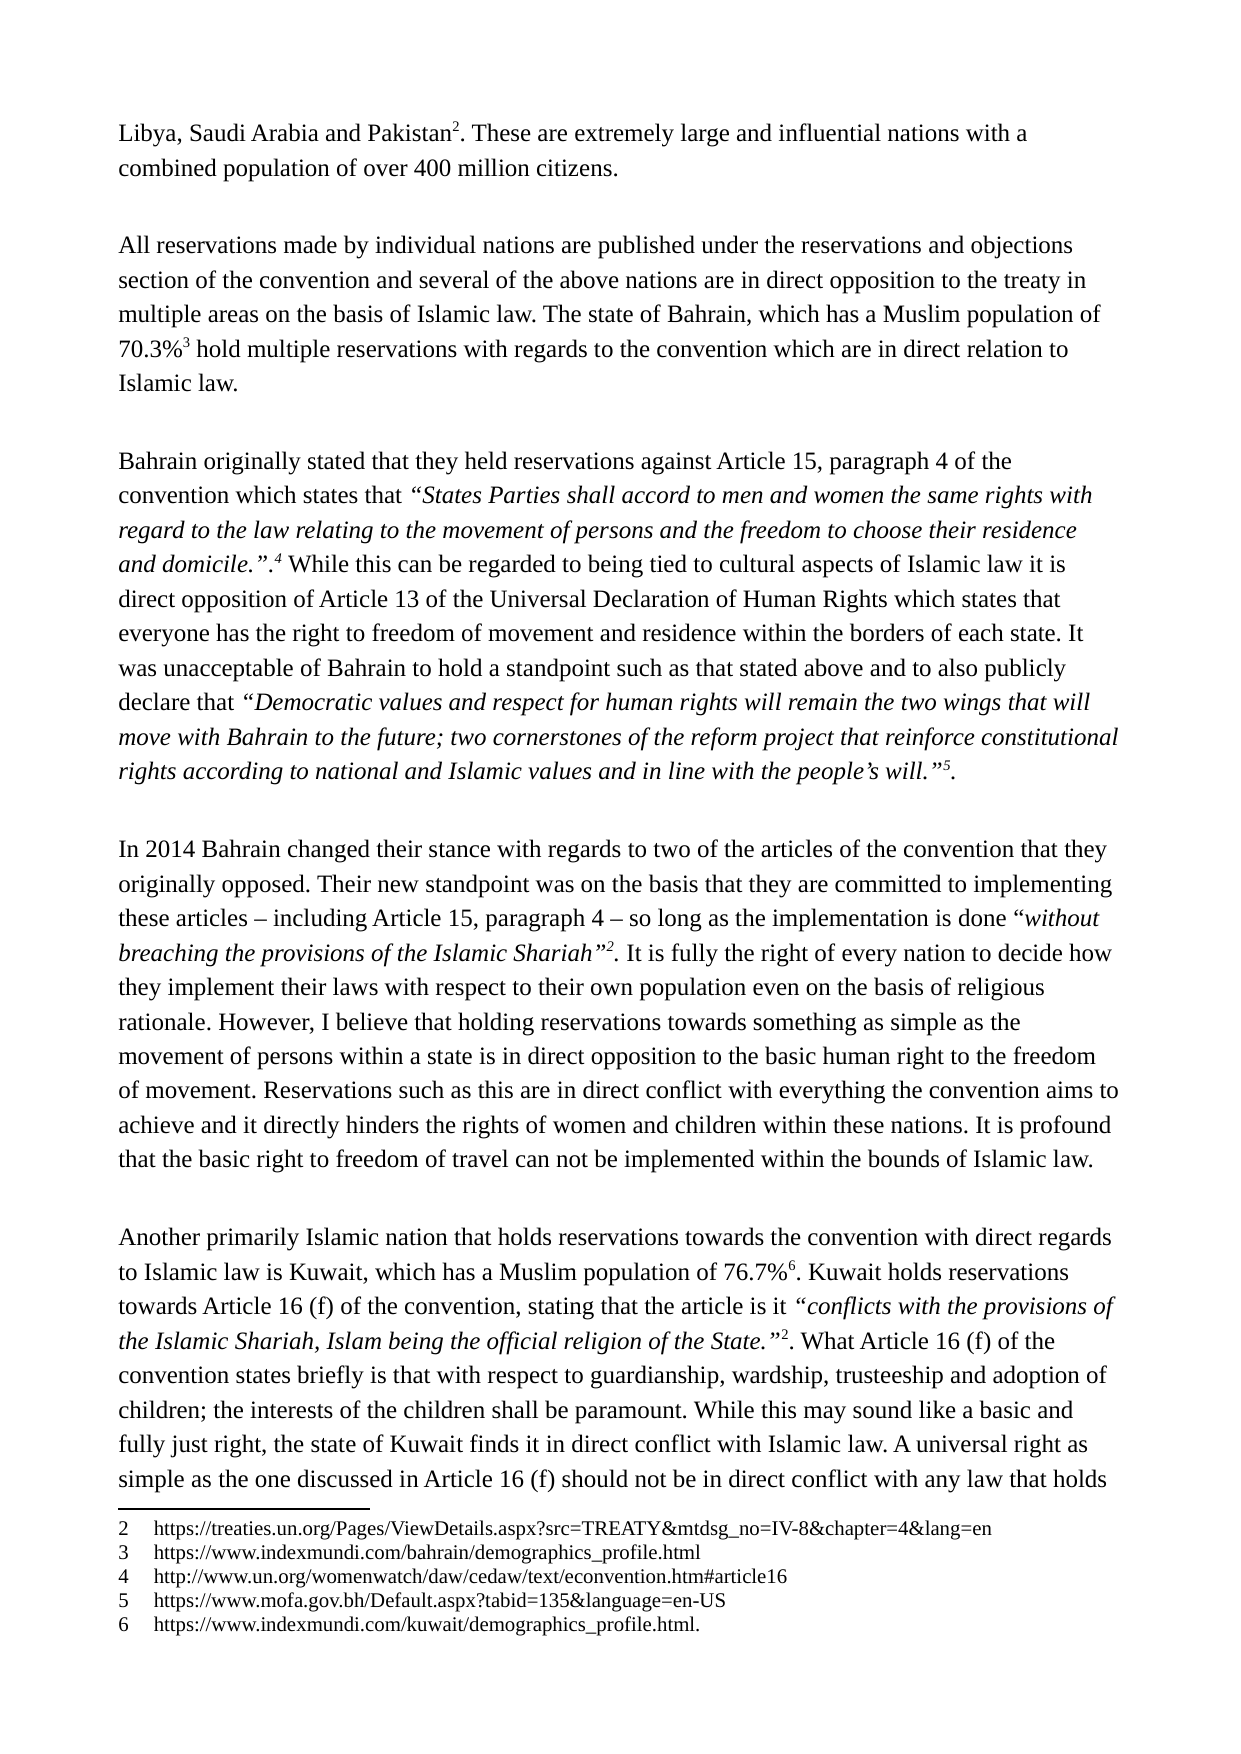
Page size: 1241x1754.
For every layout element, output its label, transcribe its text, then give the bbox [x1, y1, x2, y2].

text https://www.mofa.gov.bh/Default.aspx?tabid=135&language=en-US [118, 1588, 1122, 1612]
text Libya, Saudi Arabia and Pakistan. These are extremely large and influential nations with a combined population of over 400 million citizens. [118, 118, 1122, 181]
text In 2014 Bahrain changed their stance with regards to two of the articles of the convention that they originally opposed. Their new standpoint was on the basis that they are committed to implementing these articles – including Article 15, paragraph 4 – so long as the implementation is done “without breaching the provisions of the Islamic Shariah”2. It is fully the right of every nation to decide how they implement their laws with respect to their own population even on the basis of religious rationale. However, I believe that holding reservations towards something as simple as the movement of persons within a state is in direct opposition to the basic human right to the freedom of movement. Reservations such as this are in direct conflict with everything the convention aims to achieve and it directly hinders the rights of women and children within these nations. It is profound that the basic right to freedom of travel can not be implemented within the bounds of Islamic law. [118, 834, 1122, 1173]
text Bahrain originally stated that they held reservations against Article 15, paragraph 4 of the convention which states that “States Parties shall accord to men and women the same rights with regard to the law relating to the movement of persons and the freedom to choose their residence and domicile.”. While this can be regarded to being tied to cultural aspects of Islamic law it is direct opposition of Article 13 of the Universal Declaration of Human Rights which states that everyone has the right to freedom of movement and residence within the borders of each state. It was unacceptable of Bahrain to hold a standpoint such as that stated above and to also publicly declare that “Democratic values and respect for human rights will remain the two wings that will move with Bahrain to the future; two cornerstones of the reform project that reinforce constitutional rights according to national and Islamic values and in line with the people’s will.”. [118, 446, 1122, 785]
text https://www.indexmundi.com/bahrain/demographics_profile.html [118, 1539, 1122, 1564]
text http://www.un.org/womenwatch/daw/cedaw/text/econvention.htm#article16 [118, 1564, 1122, 1588]
text Another primarily Islamic nation that holds reservations towards the convention with direct regards to Islamic law is Kuwait, which has a Muslim population of 76.7%. Kuwait holds reservations towards Article 16 (f) of the convention, stating that the article is it “conflicts with the provisions of the Islamic Shariah, Islam being the official religion of the State.”2. What Article 16 (f) of the convention states briefly is that with respect to guardianship, wardship, trusteeship and adoption of children; the interests of the children shall be paramount. While this may sound like a basic and fully just right, the state of Kuwait finds it in direct conflict with Islamic law. A universal right as simple as the one discussed in Article 16 (f) should not be in direct conflict with any law that holds [118, 1222, 1122, 1492]
text All reservations made by individual nations are published under the reservations and objections section of the convention and several of the above nations are in direct opposition to the treaty in multiple areas on the basis of Islamic law. The state of Bahrain, which has a Muslim population of 70.3% hold multiple reservations with regards to the convention which are in direct relation to Islamic law. [118, 230, 1122, 397]
text https://treaties.un.org/Pages/ViewDetails.aspx?src=TREATY&mtdsg_no=IV-8&chapter=4&lang=en [118, 1516, 1122, 1539]
text https://www.indexmundi.com/kuwait/demographics_profile.html. [118, 1612, 1122, 1636]
